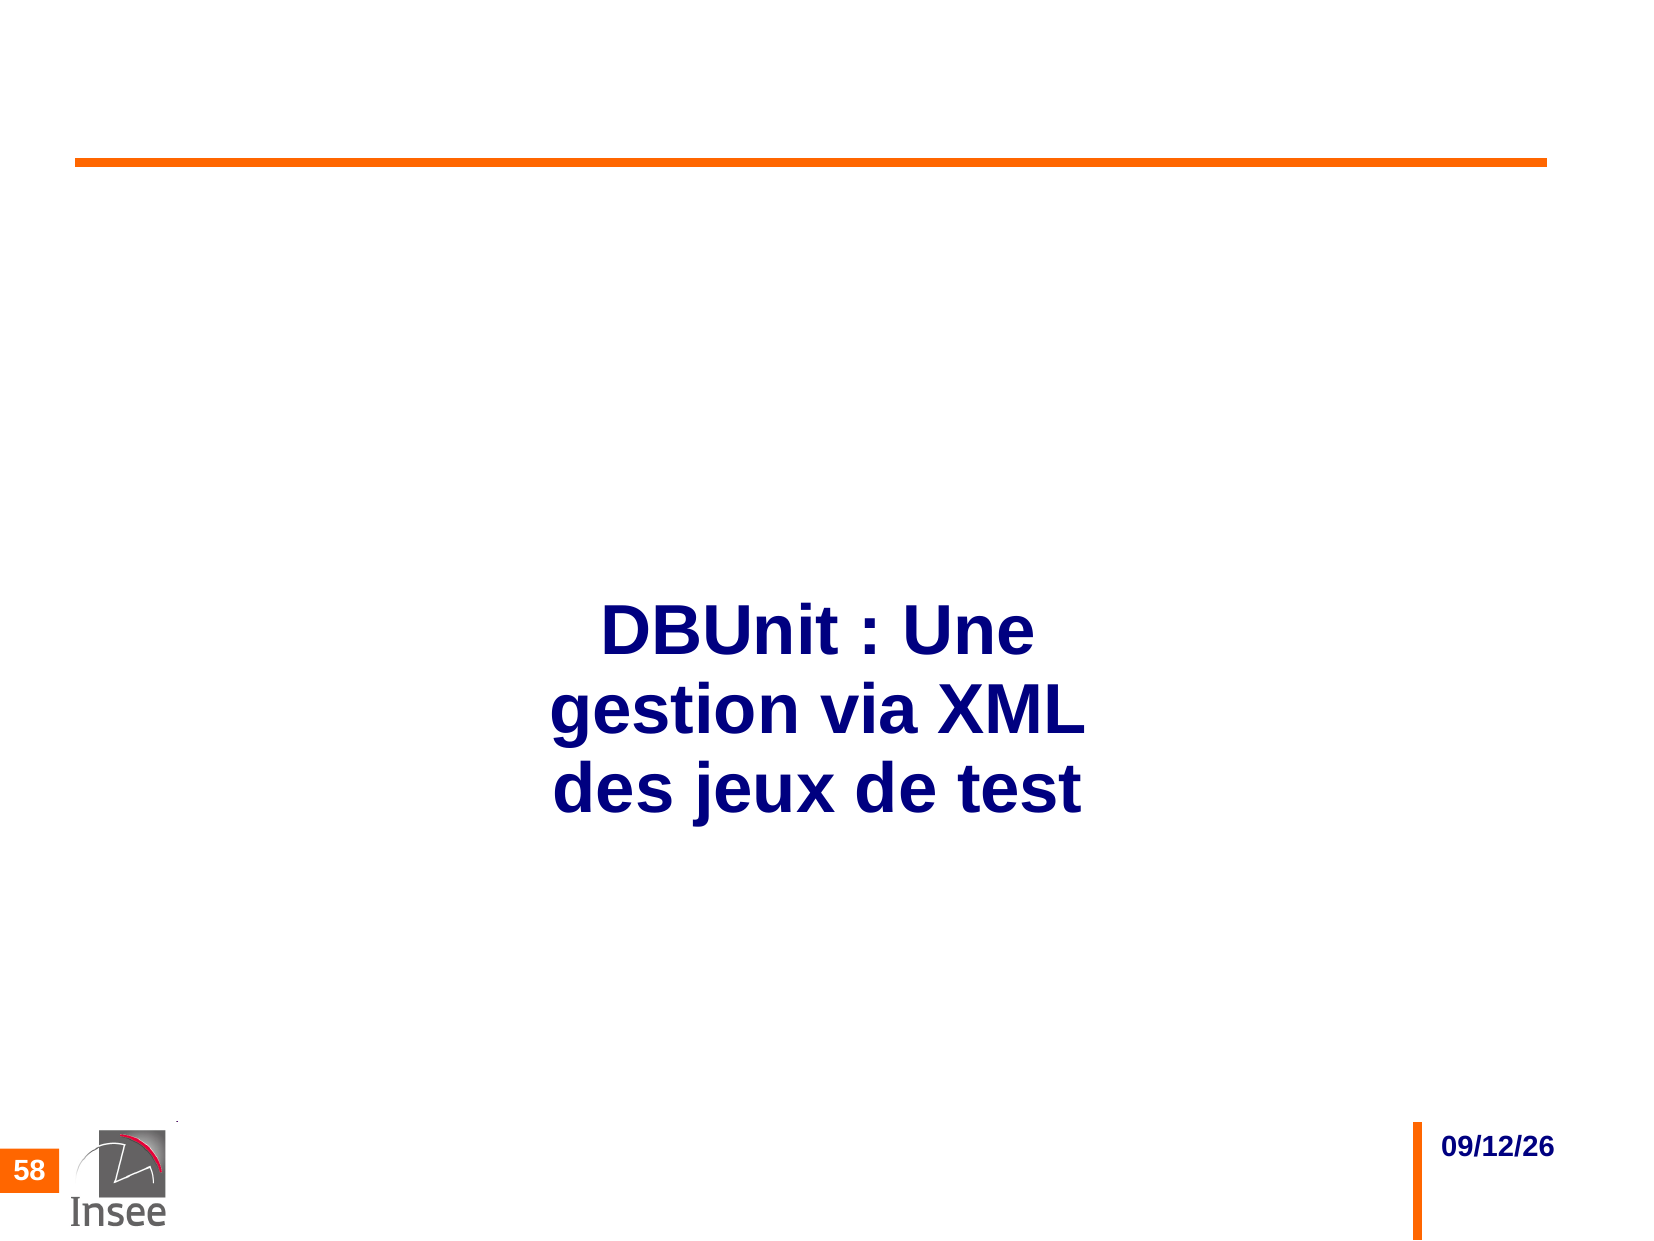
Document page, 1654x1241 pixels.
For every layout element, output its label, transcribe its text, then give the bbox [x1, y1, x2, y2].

picture [62, 1121, 178, 1241]
list DBUnit : Une gestion via XML des jeux de test [419, 590, 1146, 832]
